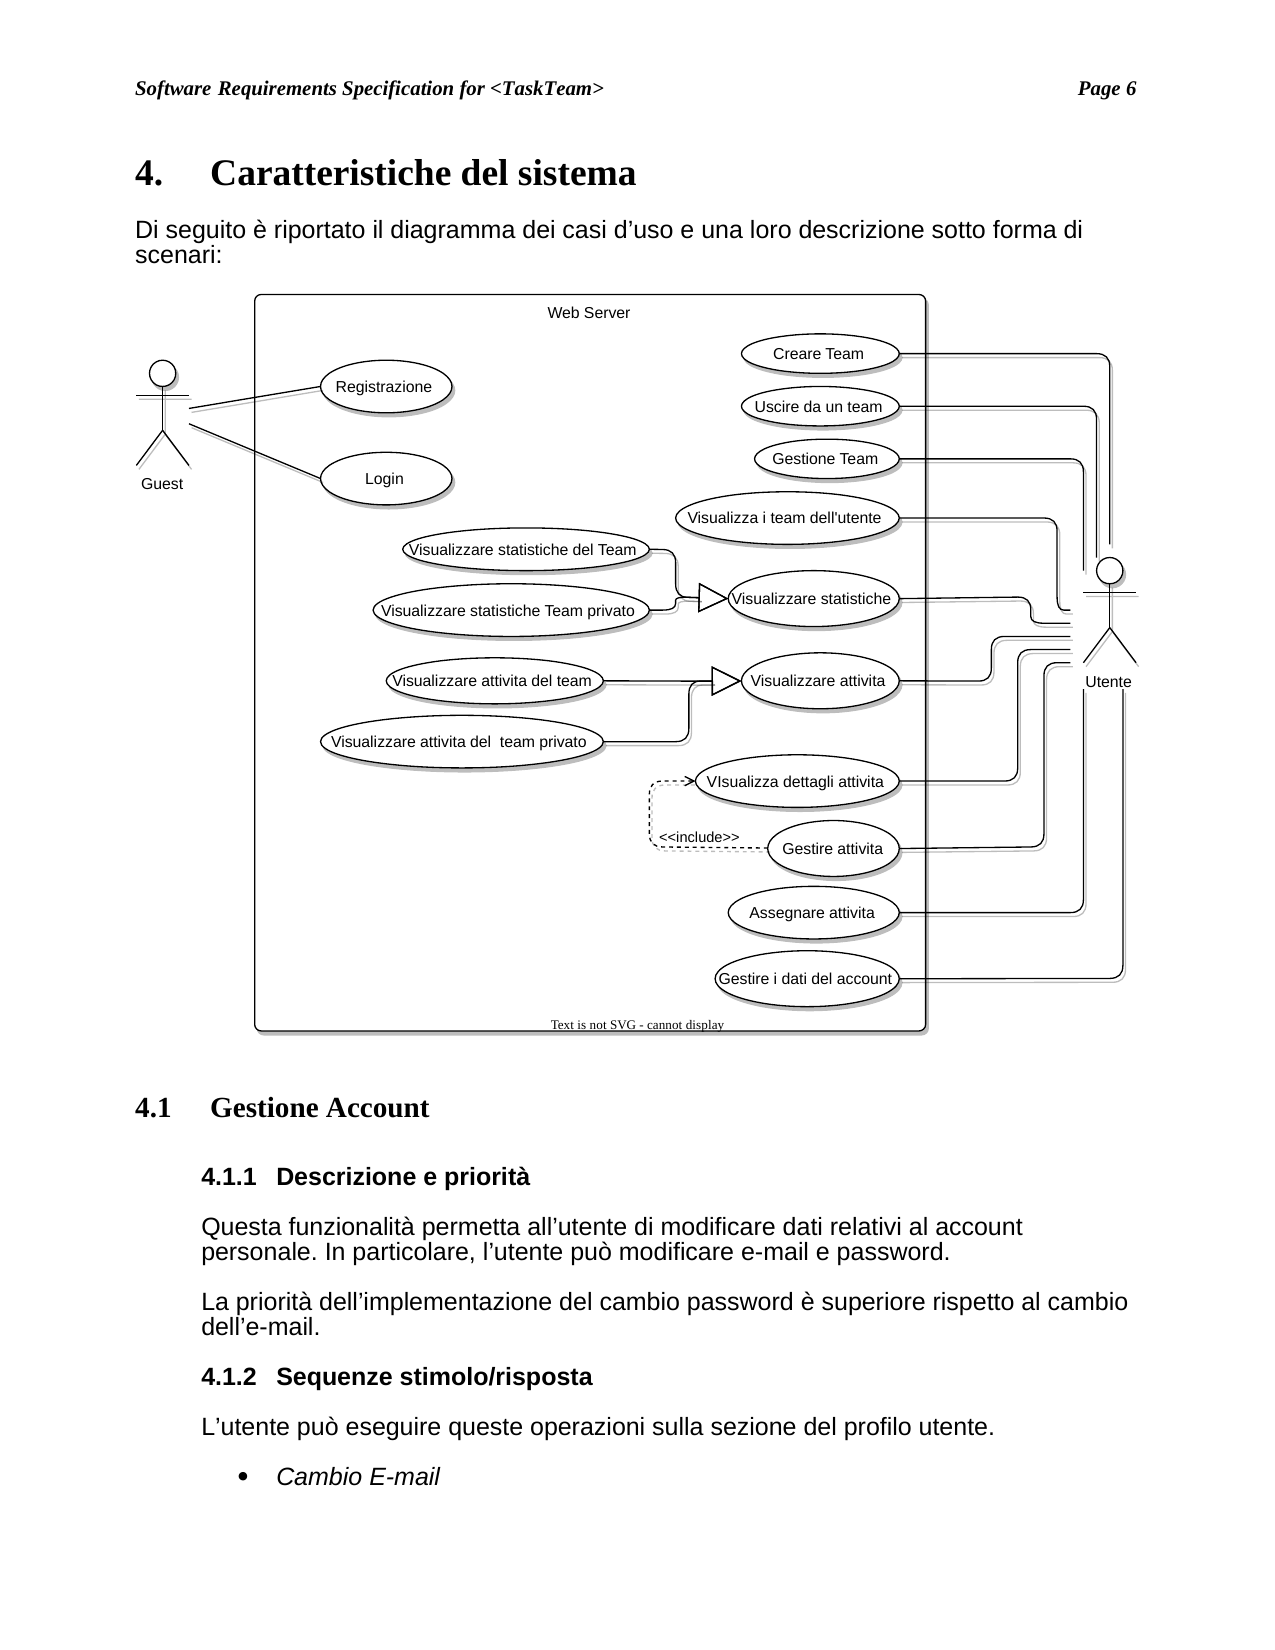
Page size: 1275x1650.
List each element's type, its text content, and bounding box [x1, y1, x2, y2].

text La priorità dell’implementazione del cambio password è superiore rispetto al cambio dell’e-mail. [201, 1291, 1140, 1341]
list Cambio E-mail [238, 1466, 1140, 1491]
subtitle Caratteristiche del sistema [135, 150, 1140, 193]
text L’utente può eseguire queste operazioni sulla sezione del profilo utente. [201, 1416, 1140, 1441]
text Questa funzionalità permetta all’utente di modificare dati relativi al account personale. In particolare, l’utente può modificare e-mail e password. [201, 1216, 1140, 1266]
text Di seguito è riportato il diagramma dei casi d’uso e una loro descrizione sotto forma di scenari: [135, 218, 1140, 268]
text 4.1.2 Sequenze stimolo/risposta [201, 1366, 1140, 1391]
text 4.1.1 Descrizione e priorità [201, 1166, 1140, 1191]
subtitle Gestione Account [135, 1090, 1140, 1124]
